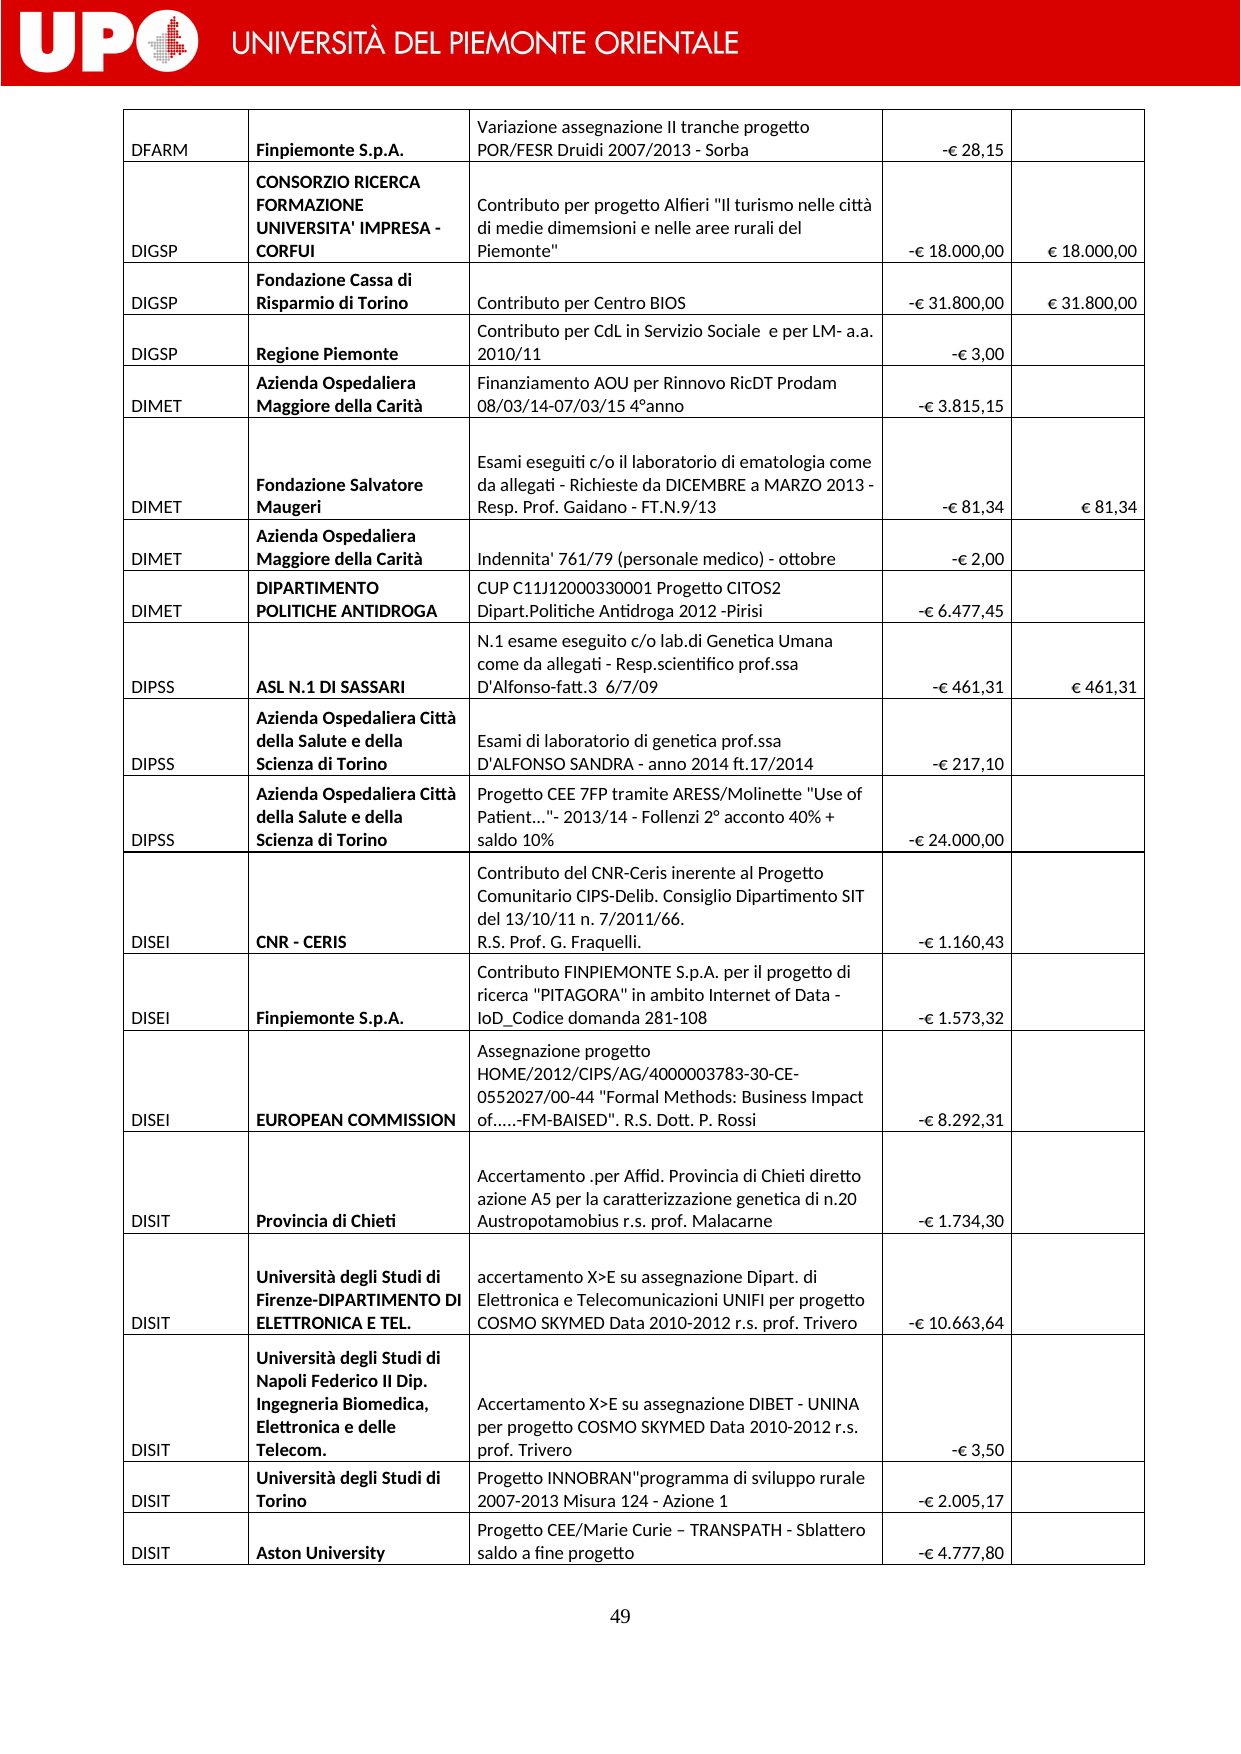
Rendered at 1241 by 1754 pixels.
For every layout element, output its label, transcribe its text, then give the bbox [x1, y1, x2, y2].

table_cell DIMET [124, 520, 248, 570]
table_cell -€ 3,00 [883, 315, 1011, 365]
table_cell -€ 24.000,00 [883, 776, 1011, 851]
table_cell Progetto CEE 7FP tramite ARESS/Molinette "Use of Patient..."- 2013/14 - Follenzi 2° acconto 40% + saldo 10% [470, 776, 882, 851]
table_cell Contributo per progetto Alfieri "Il turismo nelle città di medie dimemsioni e nelle aree rurali del Piemonte" [470, 162, 882, 262]
table_cell Aston University [249, 1513, 469, 1564]
table_cell -€ 6.477,45 [883, 571, 1011, 622]
table_cell ASL N.1 DI SASSARI [249, 623, 469, 698]
table_cell -€ 1.573,32 [883, 954, 1011, 1029]
table_cell -€ 3,50 [883, 1335, 1011, 1461]
table_cell -€ 81,34 [883, 418, 1011, 518]
table_cell Azienda Ospedaliera Città della Salute e della Scienza di Torino [249, 776, 469, 851]
table_cell [1012, 1031, 1144, 1131]
table_cell Finpiemonte S.p.A. [249, 110, 469, 161]
table_cell -€ 28,15 [883, 110, 1011, 161]
table_cell -€ 2.005,17 [883, 1462, 1011, 1512]
table_cell CNR - CERIS [249, 853, 469, 953]
table_cell -€ 461,31 [883, 623, 1011, 698]
table_cell DISEI [124, 954, 248, 1029]
table_cell -€ 1.734,30 [883, 1132, 1011, 1233]
table_cell [1012, 954, 1144, 1029]
table_cell [1012, 776, 1144, 851]
table_cell DIMET [124, 418, 248, 518]
table_cell Esami di laboratorio di genetica prof.ssa D'ALFONSO SANDRA - anno 2014 ft.17/2014 [470, 699, 882, 775]
table_cell DFARM [124, 110, 248, 161]
table_cell Contributo del CNR-Ceris inerente al Progetto Comunitario CIPS-Delib. Consiglio Dipartimento SIT del 13/10/11 n. 7/2011/66. R.S. Prof. G. Fraquelli. [470, 853, 882, 953]
table_cell € 31.800,00 [1012, 263, 1144, 314]
table_cell Accertamento X>E su assegnazione DIBET - UNINA per progetto COSMO SKYMED Data 2010-2012 r.s. prof. Trivero [470, 1335, 882, 1461]
table_cell Contributo per CdL in Servizio Sociale e per LM- a.a. 2010/11 [470, 315, 882, 365]
table_cell [1012, 315, 1144, 365]
table_cell [1012, 1513, 1144, 1564]
table_cell -€ 4.777,80 [883, 1513, 1011, 1564]
table_cell DISEI [124, 853, 248, 953]
table_cell Finpiemonte S.p.A. [249, 954, 469, 1029]
table_cell Progetto CEE/Marie Curie – TRANSPATH - Sblattero saldo a fine progetto [470, 1513, 882, 1564]
table_cell Università degli Studi di Napoli Federico II Dip. Ingegneria Biomedica, Elettronica e delle Telecom. [249, 1335, 469, 1461]
table_cell DIPARTIMENTO POLITICHE ANTIDROGA [249, 571, 469, 622]
table_cell -€ 10.663,64 [883, 1234, 1011, 1334]
table_cell Contributo per Centro BIOS [470, 263, 882, 314]
table_cell -€ 217,10 [883, 699, 1011, 775]
table_cell Azienda Ospedaliera Città della Salute e della Scienza di Torino [249, 699, 469, 775]
table_cell € 18.000,00 [1012, 162, 1144, 262]
table_cell DISIT [124, 1462, 248, 1512]
table_cell [1012, 1462, 1144, 1512]
table_cell CUP C11J12000330001 Progetto CITOS2 Dipart.Politiche Antidroga 2012 -Pirisi [470, 571, 882, 622]
table_cell DIPSS [124, 623, 248, 698]
table_cell DIGSP [124, 263, 248, 314]
table_cell -€ 2,00 [883, 520, 1011, 570]
table_cell -€ 1.160,43 [883, 853, 1011, 953]
table_cell EUROPEAN COMMISSION [249, 1031, 469, 1131]
table_cell [1012, 699, 1144, 775]
table_cell DIGSP [124, 162, 248, 262]
table_cell Finanziamento AOU per Rinnovo RicDT Prodam 08/03/14-07/03/15 4°anno [470, 366, 882, 417]
table_cell DIMET [124, 571, 248, 622]
table_cell [1012, 571, 1144, 622]
table_cell [1012, 366, 1144, 417]
table_cell DISIT [124, 1132, 248, 1233]
table_cell DIPSS [124, 699, 248, 775]
table_cell -€ 3.815,15 [883, 366, 1011, 417]
table_cell -€ 18.000,00 [883, 162, 1011, 262]
table_cell [1012, 853, 1144, 953]
table_cell DISIT [124, 1335, 248, 1461]
table_cell Accertamento .per Affid. Provincia di Chieti diretto azione A5 per la caratterizzazione genetica di n.20 Austropotamobius r.s. prof. Malacarne [470, 1132, 882, 1233]
table_cell Università degli Studi di Torino [249, 1462, 469, 1512]
table_cell accertamento X>E su assegnazione Dipart. di Elettronica e Telecomunicazioni UNIFI per progetto COSMO SKYMED Data 2010-2012 r.s. prof. Trivero [470, 1234, 882, 1334]
table_cell Esami eseguiti c/o il laboratorio di ematologia come da allegati - Richieste da DICEMBRE a MARZO 2013 - Resp. Prof. Gaidano - FT.N.9/13 [470, 418, 882, 518]
table_cell DIPSS [124, 776, 248, 851]
table_cell DISEI [124, 1031, 248, 1131]
table_cell € 461,31 [1012, 623, 1144, 698]
table_cell [1012, 520, 1144, 570]
table_cell Regione Piemonte [249, 315, 469, 365]
table_cell [1012, 110, 1144, 161]
table_cell Fondazione Cassa di Risparmio di Torino [249, 263, 469, 314]
table_cell € 81,34 [1012, 418, 1144, 518]
table_cell Università degli Studi di Firenze-DIPARTIMENTO DI ELETTRONICA E TEL. [249, 1234, 469, 1334]
table_cell DIGSP [124, 315, 248, 365]
table_cell Assegnazione progetto HOME/2012/CIPS/AG/4000003783-30-CE-0552027/00-44 "Formal Methods: Business Impact of.....-FM-BAISED". R.S. Dott. P. Rossi [470, 1031, 882, 1131]
table_cell Fondazione Salvatore Maugeri [249, 418, 469, 518]
table_cell Azienda Ospedaliera Maggiore della Carità [249, 520, 469, 570]
table_cell Progetto INNOBRAN"programma di sviluppo rurale 2007-2013 Misura 124 - Azione 1 [470, 1462, 882, 1512]
table_cell Variazione assegnazione II tranche progetto POR/FESR Druidi 2007/2013 - Sorba [470, 110, 882, 161]
table_cell [1012, 1335, 1144, 1461]
table_cell -€ 31.800,00 [883, 263, 1011, 314]
table_cell Contributo FINPIEMONTE S.p.A. per il progetto di ricerca "PITAGORA" in ambito Internet of Data - IoD_Codice domanda 281-108 [470, 954, 882, 1029]
table_cell N.1 esame eseguito c/o lab.di Genetica Umana come da allegati - Resp.scientifico prof.ssa D'Alfonso-fatt.3 6/7/09 [470, 623, 882, 698]
table_cell Provincia di Chieti [249, 1132, 469, 1233]
table_cell Azienda Ospedaliera Maggiore della Carità [249, 366, 469, 417]
table_cell CONSORZIO RICERCA FORMAZIONE UNIVERSITA' IMPRESA - CORFUI [249, 162, 469, 262]
table_cell [1012, 1234, 1144, 1334]
table_cell DISIT [124, 1513, 248, 1564]
table_cell -€ 8.292,31 [883, 1031, 1011, 1131]
table_cell [1012, 1132, 1144, 1233]
table_cell DISIT [124, 1234, 248, 1334]
table_cell Indennita' 761/79 (personale medico) - ottobre [470, 520, 882, 570]
table_cell DIMET [124, 366, 248, 417]
